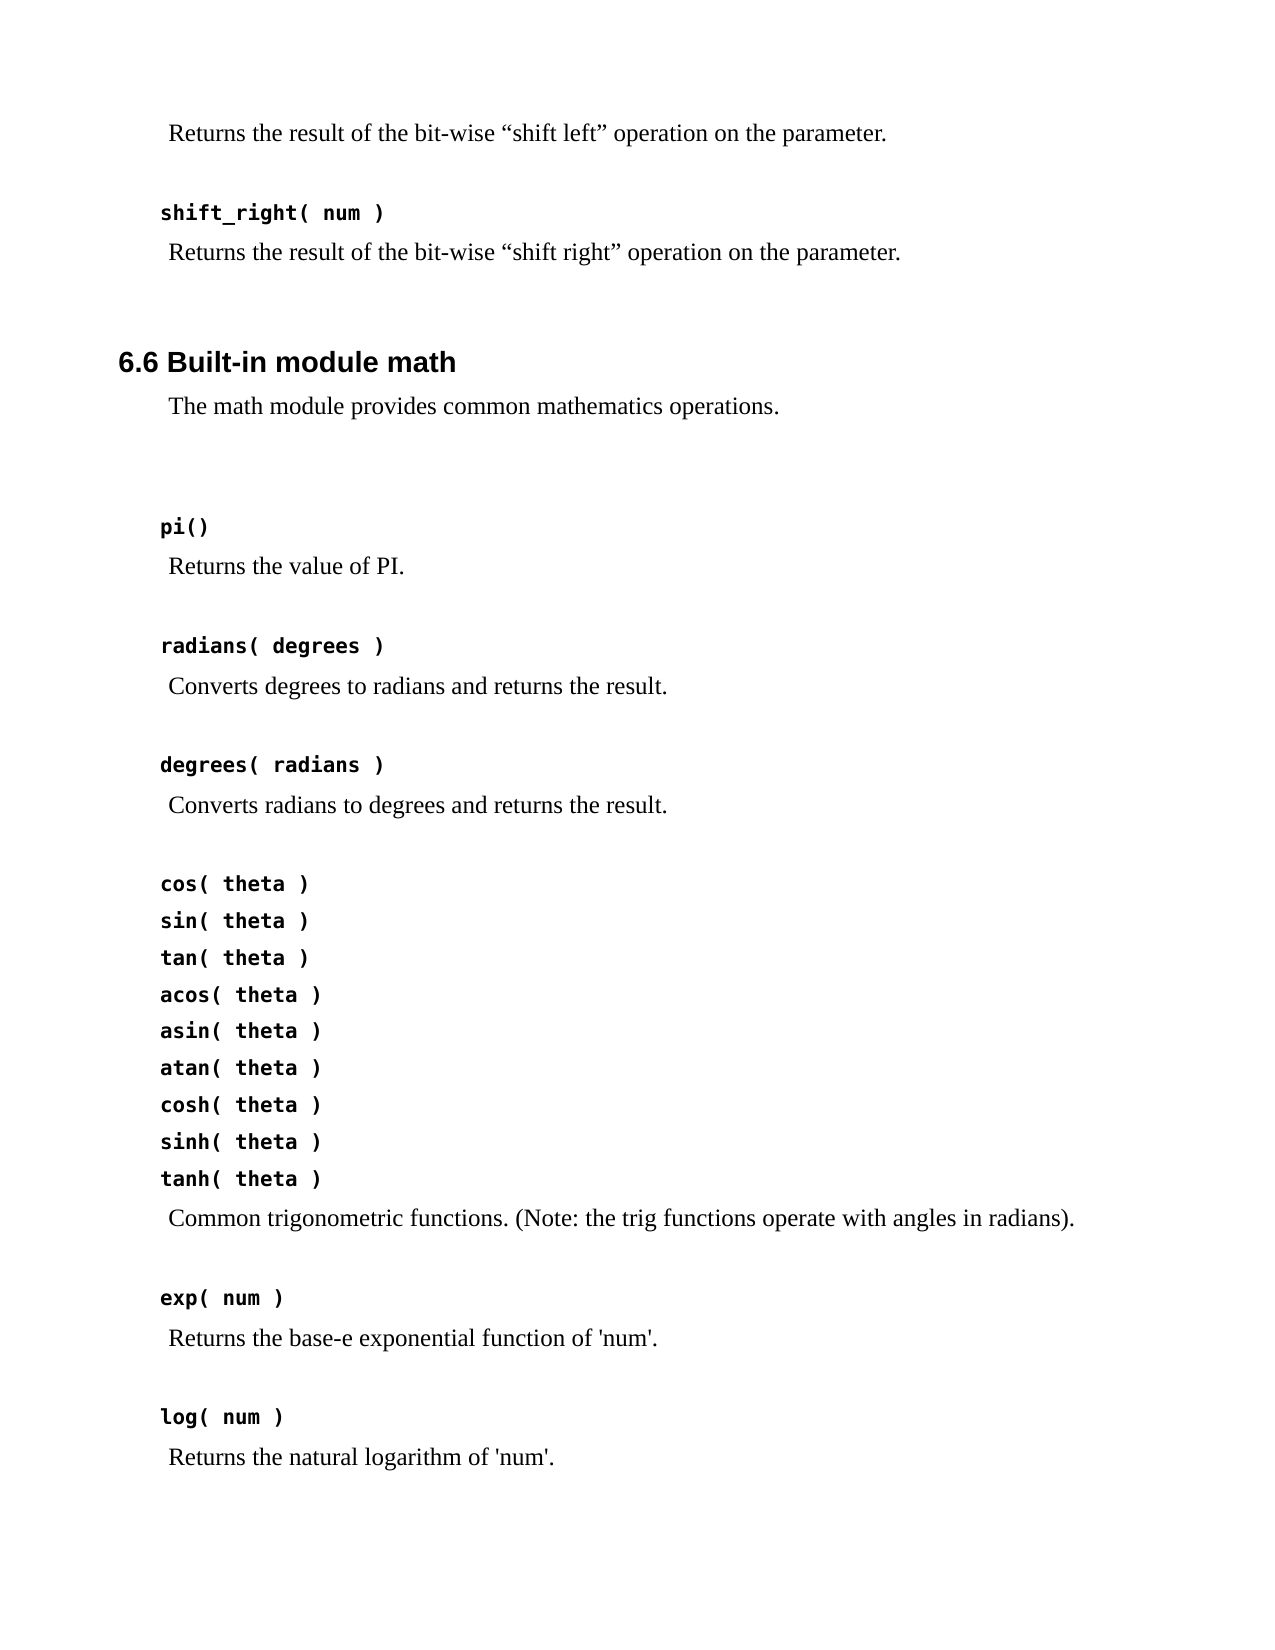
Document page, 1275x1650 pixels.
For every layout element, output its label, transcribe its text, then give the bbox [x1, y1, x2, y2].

text Returns the result of the bit-wise “shift left” operation on the parameter. [118, 118, 1157, 147]
text acos( theta ) [118, 983, 1157, 1007]
text tan( theta ) [118, 946, 1157, 970]
text cos( theta ) [118, 872, 1157, 897]
text Returns the natural logarithm of 'num'. [118, 1442, 1157, 1471]
text Returns the result of the bit-wise “shift right” operation on the parameter. [118, 237, 1157, 266]
text sin( theta ) [118, 909, 1157, 933]
text pi() [118, 515, 1157, 539]
text Returns the value of PI. [118, 551, 1157, 580]
text cosh( theta ) [118, 1093, 1157, 1117]
text log( num ) [118, 1405, 1157, 1429]
text atan( theta ) [118, 1056, 1157, 1081]
text radians( degrees ) [118, 634, 1157, 658]
text asin( theta ) [118, 1019, 1157, 1044]
text sinh( theta ) [118, 1130, 1157, 1154]
text Returns the base-e exponential function of 'num'. [118, 1323, 1157, 1351]
text degrees( radians ) [118, 753, 1157, 777]
subtitle 6.6 Built-in module math [118, 345, 1157, 378]
text exp( num ) [118, 1286, 1157, 1310]
text The math module provides common mathematics operations. [118, 391, 1157, 420]
text Converts radians to degrees and returns the result. [118, 790, 1157, 819]
text tanh( theta ) [118, 1167, 1157, 1191]
text Converts degrees to radians and returns the result. [118, 671, 1157, 699]
text Common trigonometric functions. (Note: the trig functions operate with angles in radians). [118, 1203, 1157, 1232]
text shift_right( num ) [118, 201, 1157, 225]
